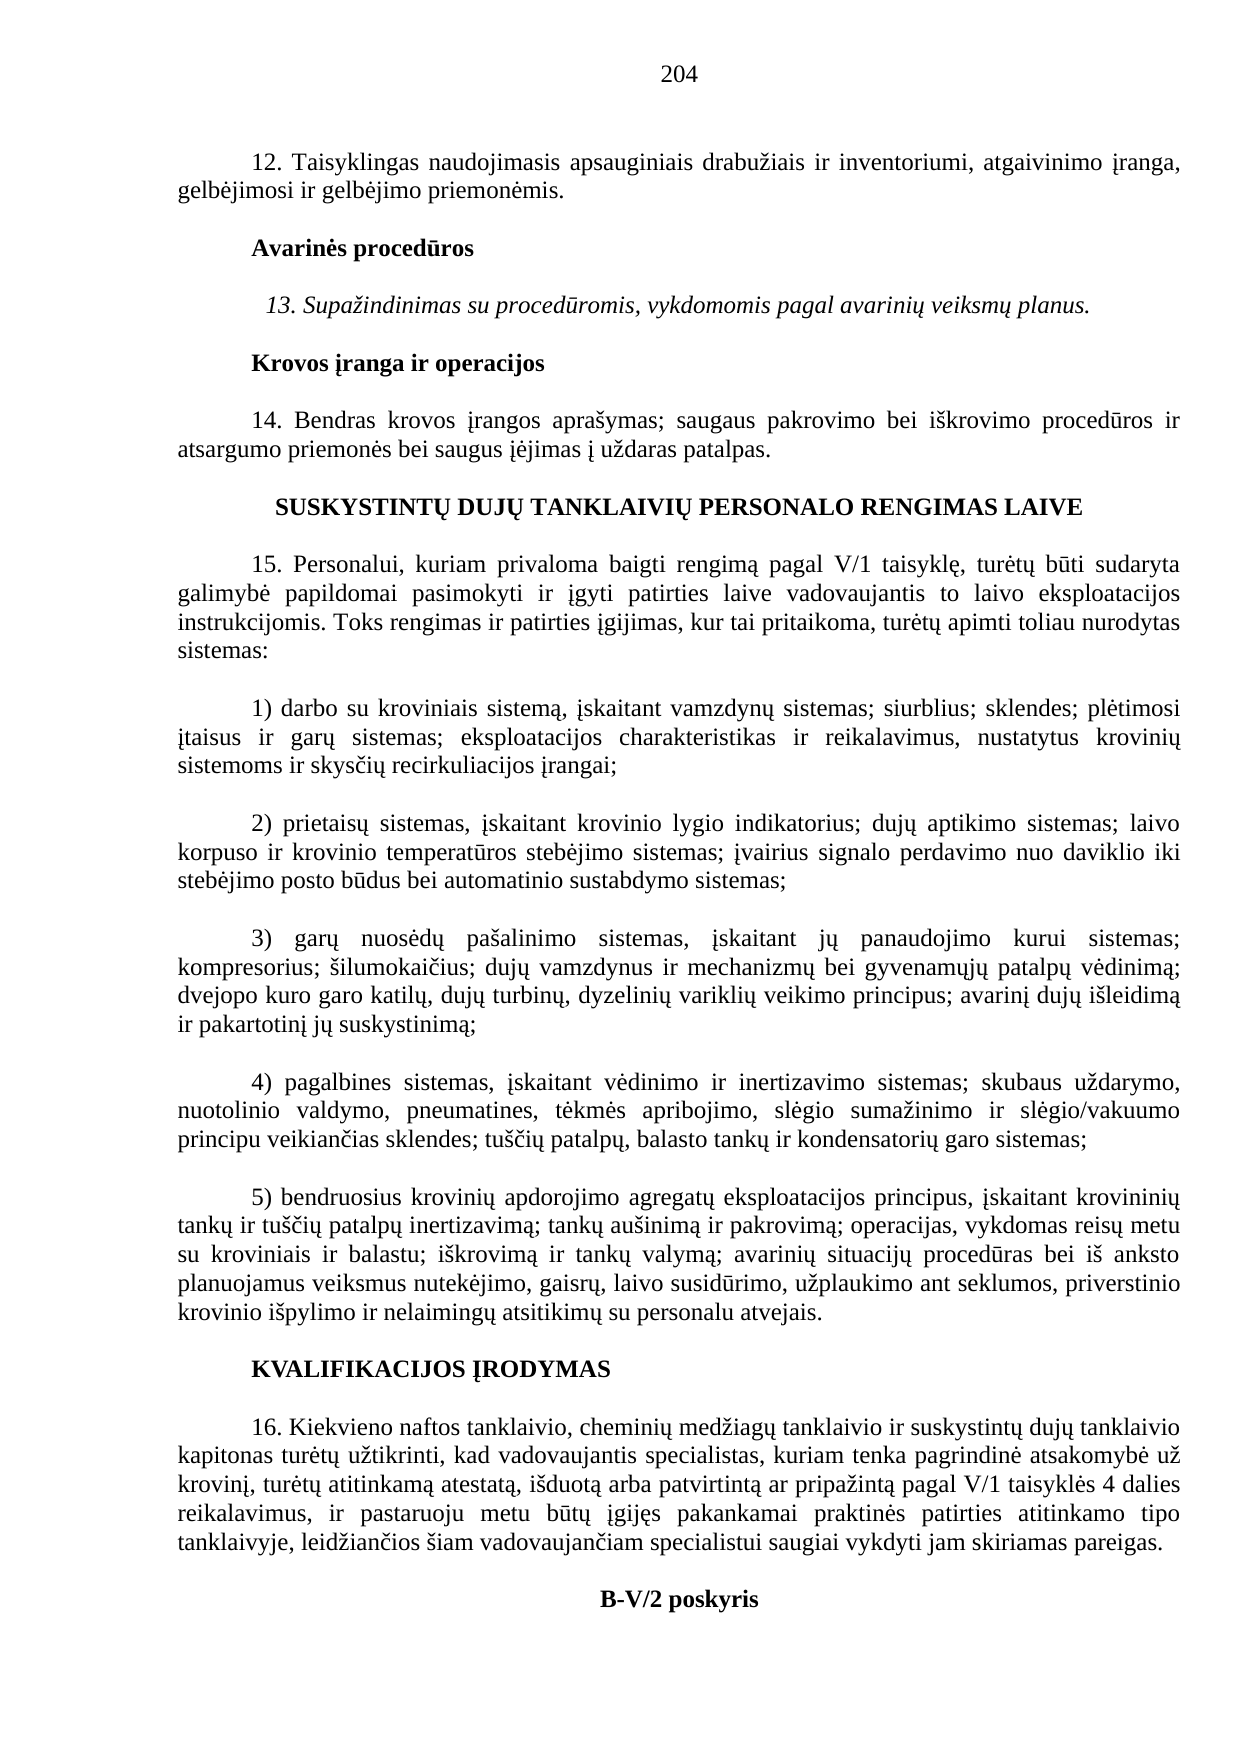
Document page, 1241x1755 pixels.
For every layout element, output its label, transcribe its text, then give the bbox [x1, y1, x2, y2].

text 2) prietaisų sistemas, įskaitant krovinio lygio indikatorius; dujų aptikimo sistemas; laivo korpuso ir krovinio temperatūros stebėjimo sistemas; įvairius signalo perdavimo nuo daviklio iki stebėjimo posto būdus bei automatinio sustabdymo sistemas; [177, 808, 1181, 894]
text 13. Supažindinimas su procedūromis, vykdomomis pagal avarinių veiksmų planus. [177, 291, 1181, 319]
text KVALIFIKACIJOS ĮRODYMAS [177, 1354, 1181, 1383]
text 12. Taisyklingas naudojimasis apsauginiais drabužiais ir inventoriumi, atgaivinimo įranga, gelbėjimosi ir gelbėjimo priemonėmis. [177, 147, 1181, 204]
text 14. Bendras krovos įrangos aprašymas; saugaus pakrovimo bei iškrovimo procedūros ir atsargumo priemonės bei saugus įėjimas į uždaras patalpas. [177, 406, 1181, 463]
text 3) garų nuosėdų pašalinimo sistemas, įskaitant jų panaudojimo kurui sistemas; kompresorius; šilumokaičius; dujų vamzdynus ir mechanizmų bei gyvenamųjų patalpų vėdinimą; dvejopo kuro garo katilų, dujų turbinų, dyzelinių variklių veikimo principus; avarinį dujų išleidimą ir pakartotinį jų suskystinimą; [177, 923, 1181, 1038]
text 15. Personalui, kuriam privaloma baigti rengimą pagal V/1 taisyklę, turėtų būti sudaryta galimybė papildomai pasimokyti ir įgyti patirties laive vadovaujantis to laivo eksploatacijos instrukcijomis. Toks rengimas ir patirties įgijimas, kur tai pritaikoma, turėtų apimti toliau nurodytas sistemas: [177, 549, 1181, 664]
text Avarinės procedūros [177, 233, 1181, 262]
text Krovos įranga ir operacijos [177, 348, 1181, 377]
text 5) bendruosius krovinių apdorojimo agregatų eksploatacijos principus, įskaitant krovininių tankų ir tuščių patalpų inertizavimą; tankų aušinimą ir pakrovimą; operacijas, vykdomas reisų metu su kroviniais ir balastu; iškrovimą ir tankų valymą; avarinių situacijų procedūras bei iš anksto planuojamus veiksmus nutekėjimo, gaisrų, laivo susidūrimo, užplaukimo ant seklumos, priverstinio krovinio išpylimo ir nelaimingų atsitikimų su personalu atvejais. [177, 1182, 1181, 1326]
text SUSKYSTINTŲ DUJŲ TANKLAIVIŲ PERSONALO RENGIMAS LAIVE [177, 492, 1181, 521]
text 4) pagalbines sistemas, įskaitant vėdinimo ir inertizavimo sistemas; skubaus uždarymo, nuotolinio valdymo, pneumatines, tėkmės apribojimo, slėgio sumažinimo ir slėgio/vakuumo principu veikiančias sklendes; tuščių patalpų, balasto tankų ir kondensatorių garo sistemas; [177, 1067, 1181, 1153]
text 16. Kiekvieno naftos tanklaivio, cheminių medžiagų tanklaivio ir suskystintų dujų tanklaivio kapitonas turėtų užtikrinti, kad vadovaujantis specialistas, kuriam tenka pagrindinė atsakomybė už krovinį, turėtų atitinkamą atestatą, išduotą arba patvirtintą ar pripažintą pagal V/1 taisyklės 4 dalies reikalavimus, ir pastaruoju metu būtų įgijęs pakankamai praktinės patirties atitinkamo tipo tanklaivyje, leidžiančios šiam vadovaujančiam specialistui saugiai vykdyti jam skiriamas pareigas. [177, 1412, 1181, 1556]
text B-V/2 poskyris [177, 1584, 1181, 1613]
text 1) darbo su kroviniais sistemą, įskaitant vamzdynų sistemas; siurblius; sklendes; plėtimosi įtaisus ir garų sistemas; eksploatacijos charakteristikas ir reikalavimus, nustatytus krovinių sistemoms ir skysčių recirkuliacijos įrangai; [177, 693, 1181, 779]
